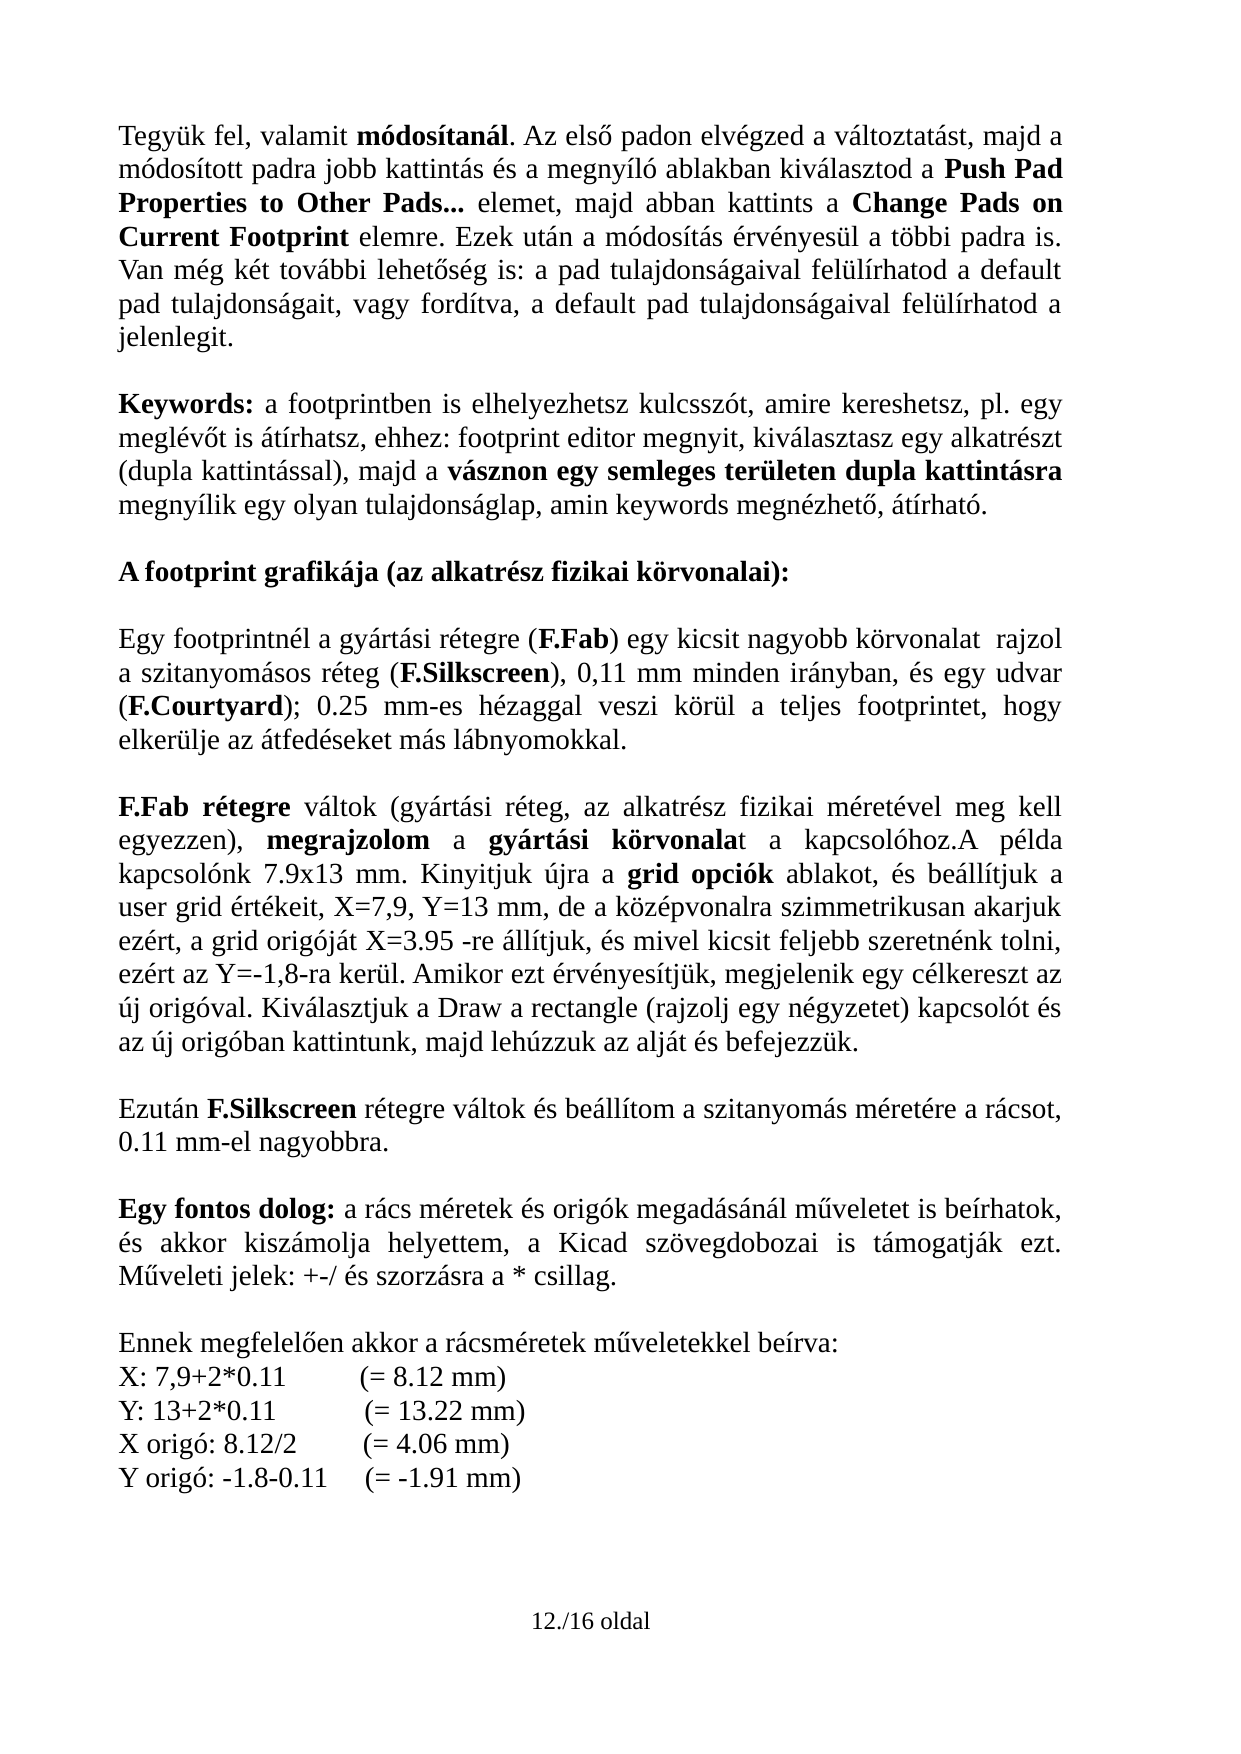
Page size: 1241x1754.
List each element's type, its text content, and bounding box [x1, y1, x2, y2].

text X: 7,9+2*0.11 (= 8.12 mm) [118, 1359, 1063, 1393]
text A footprint grafikája (az alkatrész fizikai körvonalai): [118, 554, 1063, 588]
text Keywords: a footprintben is elhelyezhetsz kulcsszót, amire kereshetsz, pl. egy meglévőt is átírhatsz, ehhez: footprint editor megnyit, kiválasztasz egy alkatrészt (dupla kattintással), majd a vásznon egy semleges területen dupla kattintásra megnyílik egy olyan tulajdonságlap, amin keywords megnézhető, átírható. [118, 386, 1063, 521]
text Tegyük fel, valamit módosítanál. Az első padon elvégzed a változtatást, majd a módosított padra jobb kattintás és a megnyíló ablakban kiválasztod a Push Pad Properties to Other Pads... elemet, majd abban kattints a Change Pads on Current Footprint elemre. Ezek után a módosítás érvényesül a többi padra is. Van még két további lehetőség is: a pad tulajdonságaival felülírhatod a default pad tulajdonságait, vagy fordítva, a default pad tulajdonságaival felülírhatod a jelenlegit. [118, 118, 1063, 353]
text Y origó: -1.8-0.11 (= -1.91 mm) [118, 1460, 1063, 1493]
text Y: 13+2*0.11 (= 13.22 mm) [118, 1393, 1063, 1426]
text Ezután F.Silkscreen rétegre váltok és beállítom a szitanyomás méretére a rácsot, 0.11 mm-el nagyobbra. [118, 1091, 1063, 1158]
text Egy fontos dolog: a rács méretek és origók megadásánál műveletet is beírhatok, és akkor kiszámolja helyettem, a Kicad szövegdobozai is támogatják ezt. Műveleti jelek: +-/ és szorzásra a * csillag. [118, 1191, 1063, 1292]
text F.Fab rétegre váltok (gyártási réteg, az alkatrész fizikai méretével meg kell egyezzen), megrajzolom a gyártási körvonalat a kapcsolóhoz.A példa kapcsolónk 7.9x13 mm. Kinyitjuk újra a grid opciók ablakot, és beállítjuk a user grid értékeit, X=7,9, Y=13 mm, de a középvonalra szimmetrikusan akarjuk ezért, a grid origóját X=3.95 -re állítjuk, és mivel kicsit feljebb szeretnénk tolni, ezért az Y=-1,8-ra kerül. Amikor ezt érvényesítjük, megjelenik egy célkereszt az új origóval. Kiválasztjuk a Draw a rectangle (rajzolj egy négyzetet) kapcsolót és az új origóban kattintunk, majd lehúzzuk az alját és befejezzük. [118, 789, 1063, 1057]
text Ennek megfelelően akkor a rácsméretek műveletekkel beírva: [118, 1326, 1063, 1359]
text X origó: 8.12/2 (= 4.06 mm) [118, 1426, 1063, 1460]
text Egy footprintnél a gyártási rétegre (F.Fab) egy kicsit nagyobb körvonalat rajzol a szitanyomásos réteg (F.Silkscreen), 0,11 mm minden irányban, és egy udvar (F.Courtyard); 0.25 mm-es hézaggal veszi körül a teljes footprintet, hogy elkerülje az átfedéseket más lábnyomokkal. [118, 621, 1063, 755]
